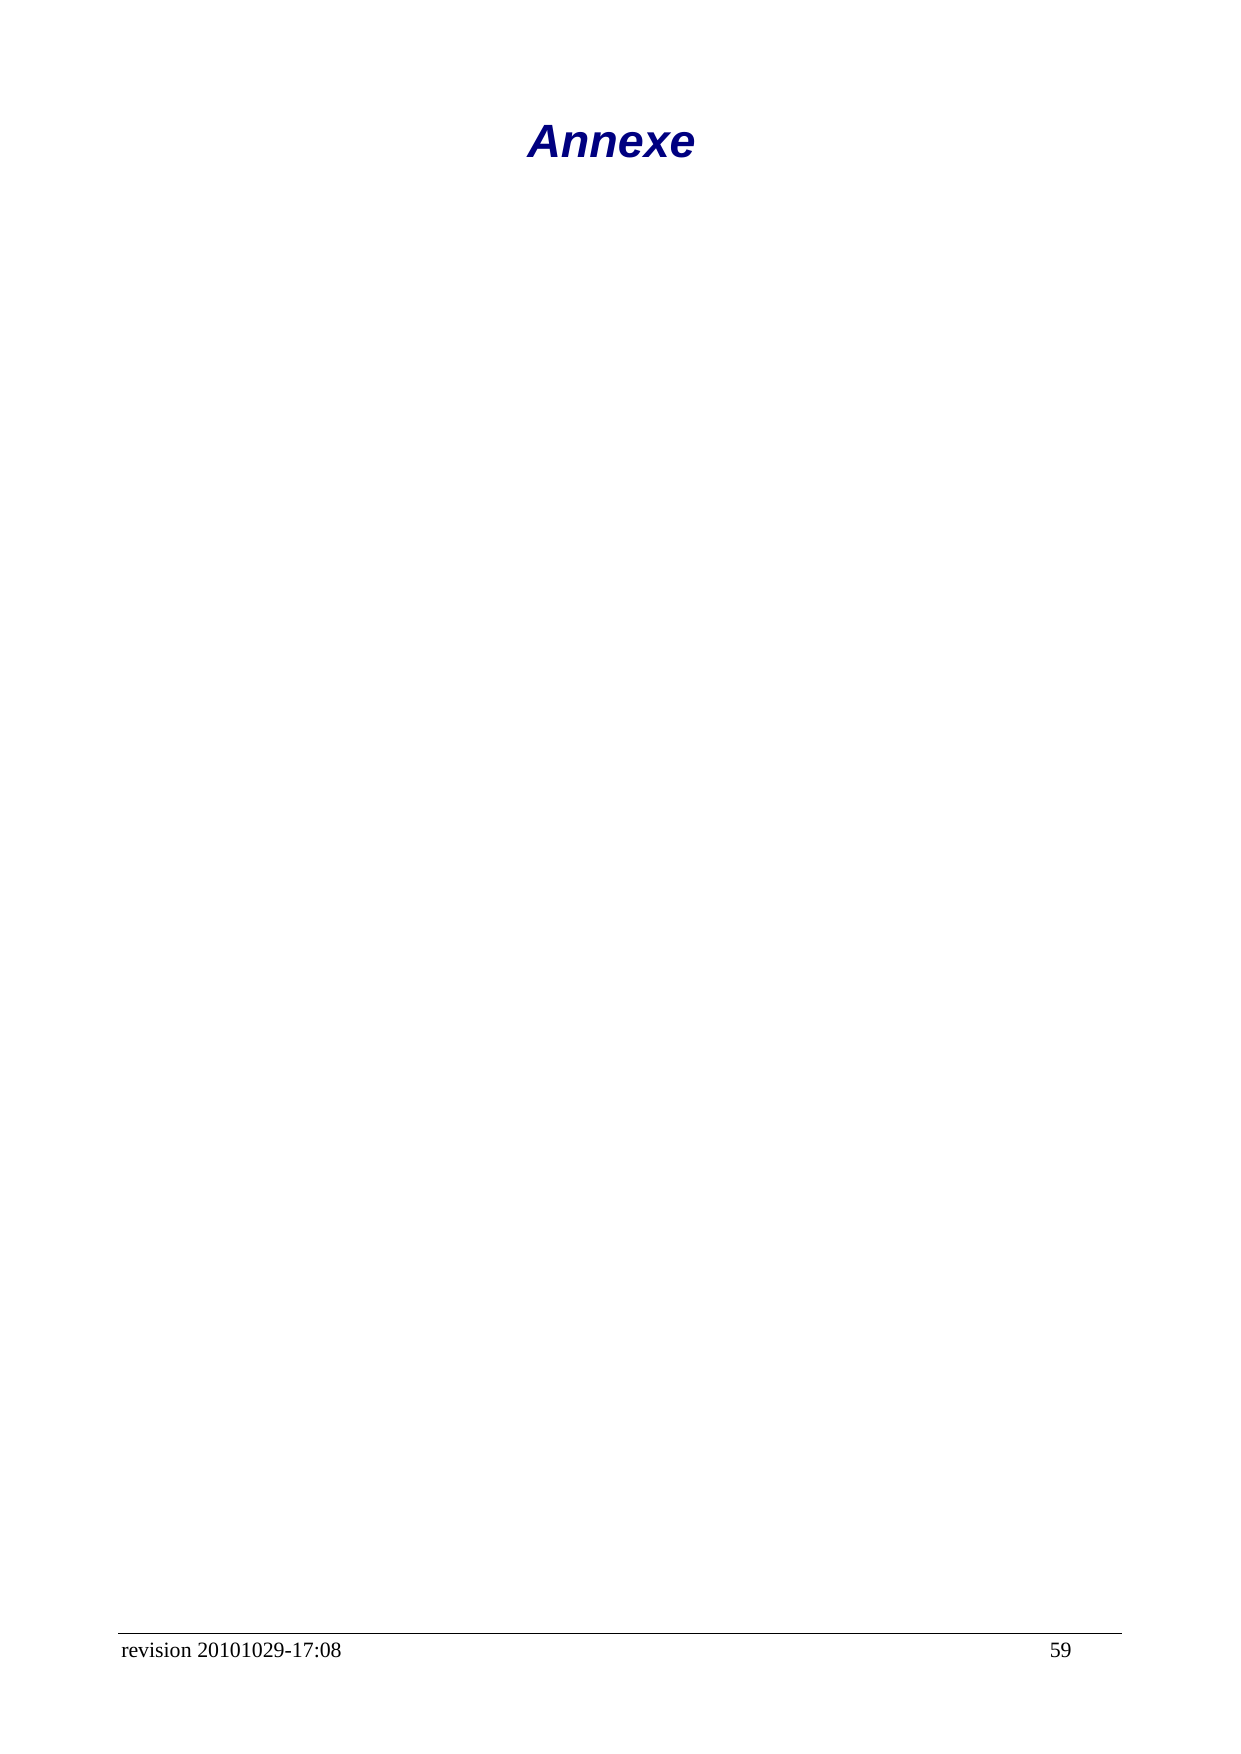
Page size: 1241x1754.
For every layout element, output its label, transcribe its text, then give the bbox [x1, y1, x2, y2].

subtitle Annexe [118, 113, 1122, 167]
